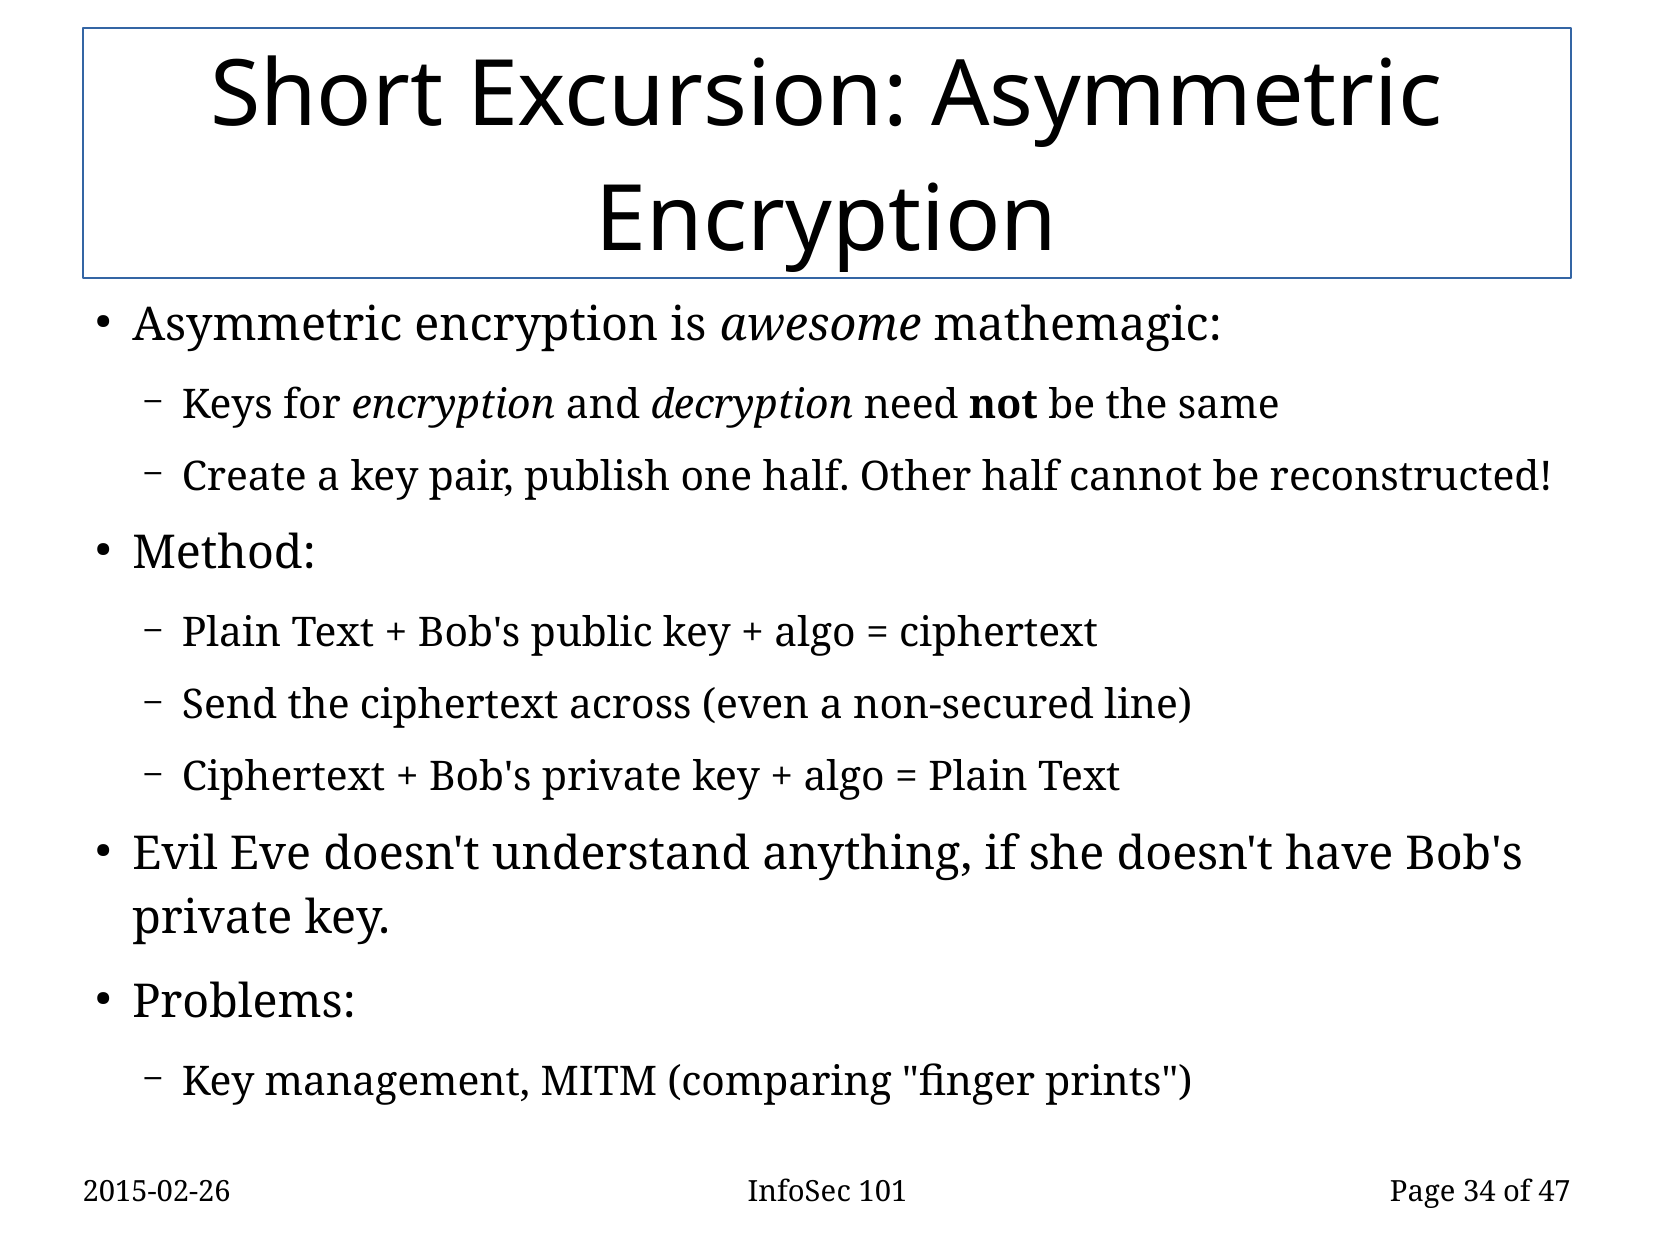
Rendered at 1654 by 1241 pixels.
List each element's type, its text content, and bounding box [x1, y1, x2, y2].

title Short Excursion: Asymmetric Encryption [82, 49, 1571, 257]
list Asymmetric encryption is awesome mathemagic: Keys for encryption and decryption need not be the same Create a key pair, publish one half. Other half cannot be reconstructed! Method: Plain Text + Bob's public key + algo = ciphertext Send the ciphertext across (even a non-secured line) Ciphertext + Bob's private key + algo = Plain Text Evil Eve doesn't understand anything, if she doesn't have Bob's private key. Problems: Key management, MITM (comparing "finger prints") [82, 290, 1571, 1126]
